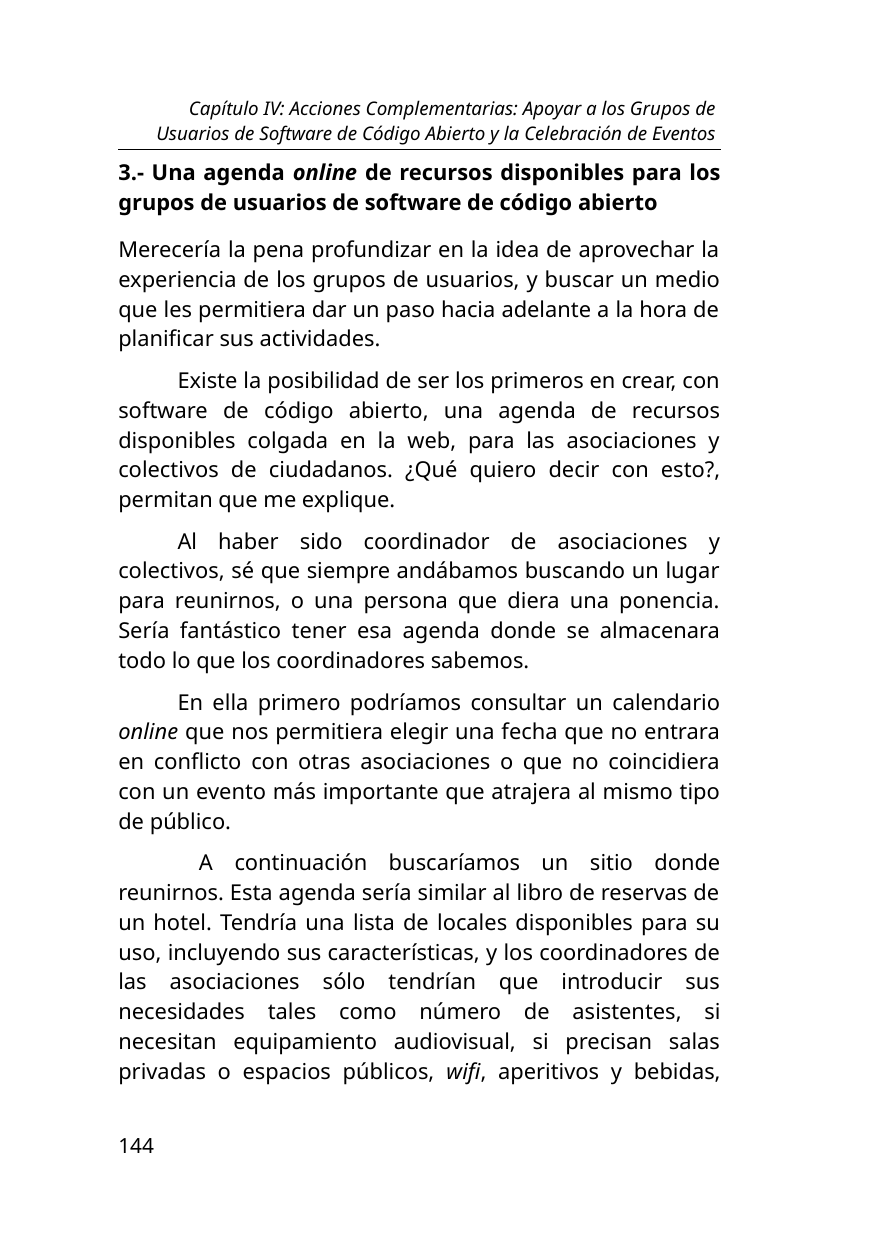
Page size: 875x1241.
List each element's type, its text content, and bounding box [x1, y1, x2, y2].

text Merecería la pena profundizar en la idea de aprovechar la ex­periencia de los grupos de usuarios, y buscar un medio que les permitiera dar un paso hacia adelante a la hora de planifi­car sus actividades. [118, 234, 721, 353]
text Existe la posibilidad de ser los primeros en crear, con software de código abierto, una agenda de recursos disponi­bles colgada en la web, para las asociaciones y colectivos de ciudadanos. ¿Qué quiero decir con esto?, permitan que me explique. [118, 365, 721, 514]
text A continuación buscaríamos un sitio donde reunirnos. Esta agenda sería similar al libro de reservas de un hotel. Tendría una lista de locales disponibles para su uso, incluyen­do sus características, y los coordinadores de las asociaciones sólo tendrían que introducir sus necesidades tales como nú­mero de asistentes, si necesitan equipamiento audiovisual, si precisan salas privadas o espacios públicos, wifi, aperitivos y bebidas, [118, 847, 721, 1086]
text En ella primero podríamos consultar un calendario on­line que nos permitiera elegir una fecha que no entrara en conflicto con otras asociaciones o que no coincidiera con un evento más importante que atrajera al mismo tipo de público. [118, 686, 721, 835]
text Al haber sido coordinador de asociaciones y colectivos, sé que siempre andábamos buscando un lugar para reunirnos, o una persona que diera una ponencia. Sería fantástico tener esa agenda donde se almacenara todo lo que los coordinado­res sabemos. [118, 526, 721, 675]
subtitle 3.- Una agenda online de recursos disponibles para los grupos de usuarios de software de código abierto [118, 157, 721, 216]
